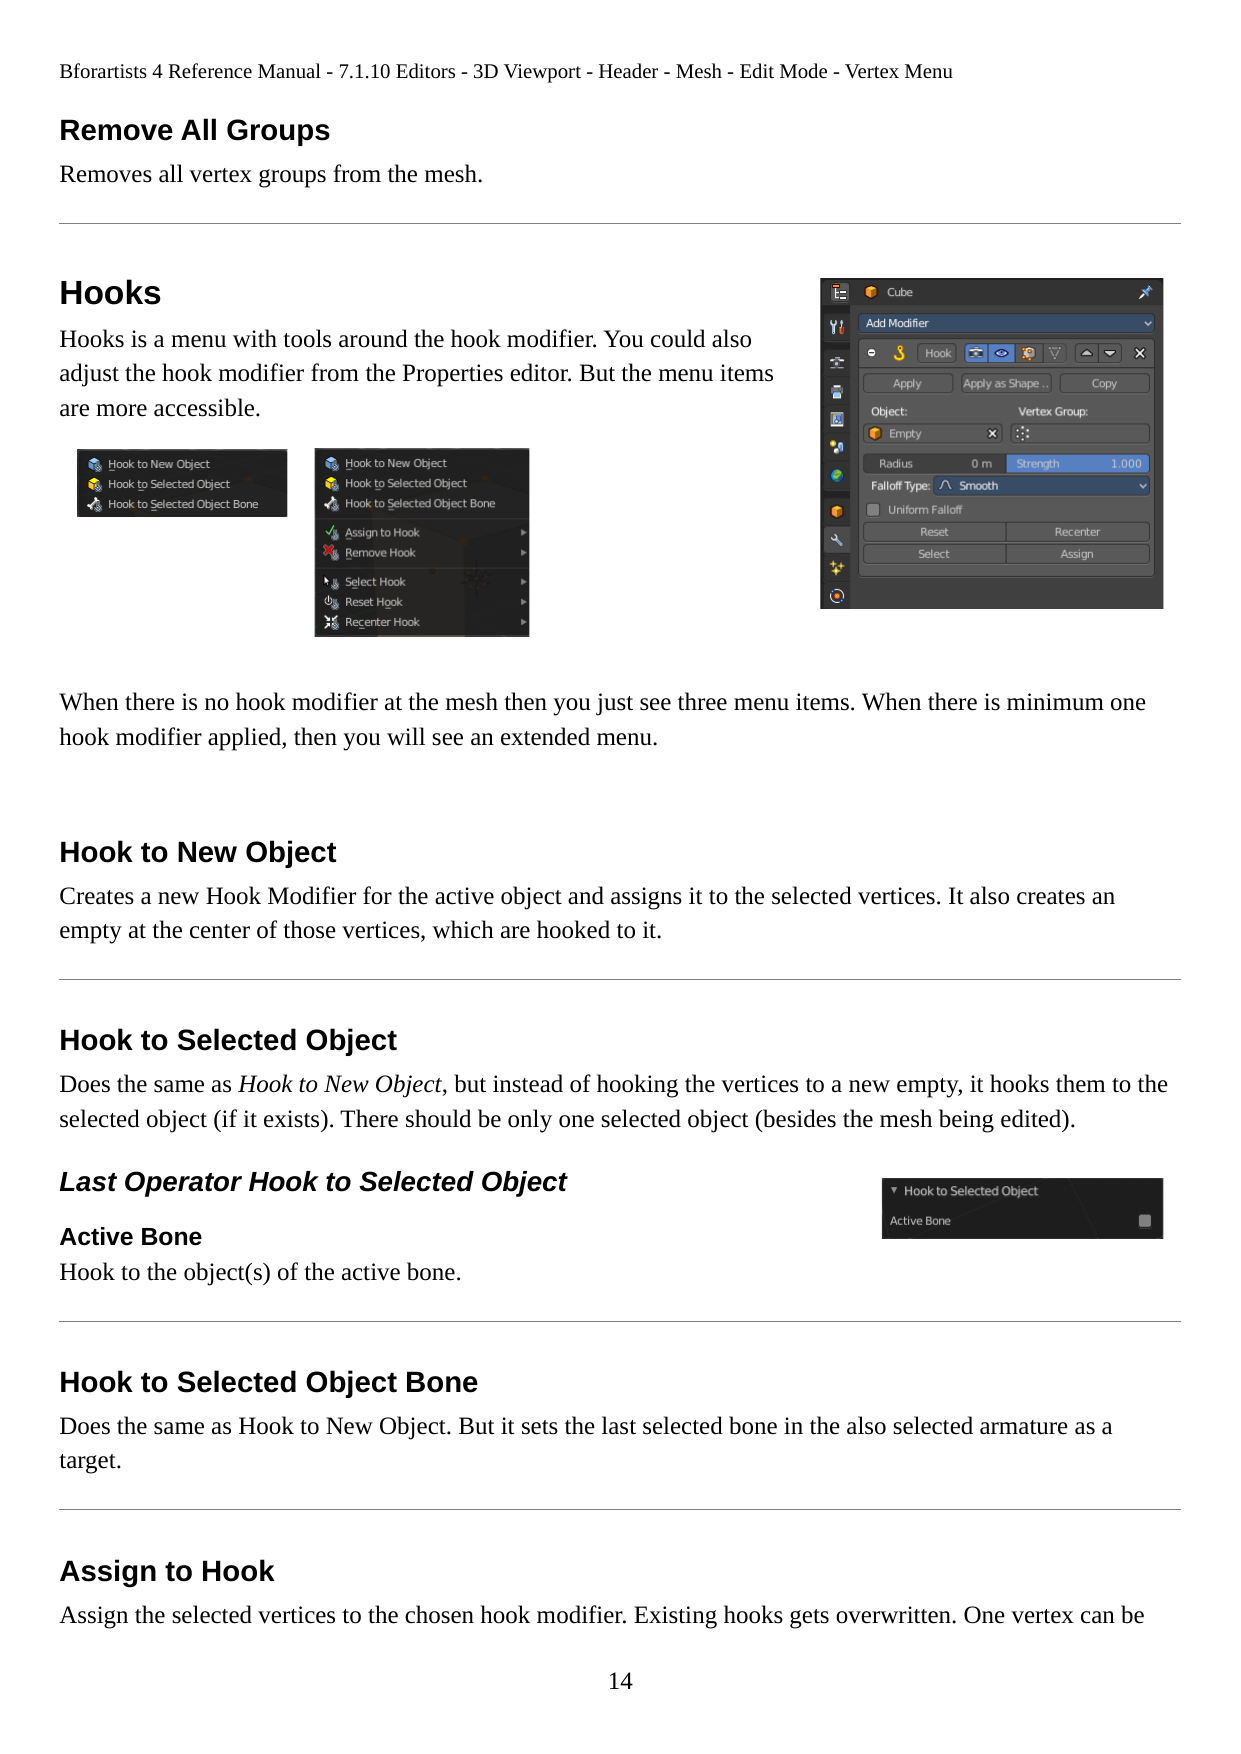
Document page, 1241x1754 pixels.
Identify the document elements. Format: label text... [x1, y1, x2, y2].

text When there is no hook modifier at the mesh then you just see three menu items. When there is minimum one hook modifier applied, then you will see an extended menu. [59, 687, 1181, 751]
text Hooks is a menu with tools around the hook modifier. You could also adjust the hook modifier from the Properties editor. But the menu items are more accessible. [59, 324, 820, 422]
subtitle Hook to Selected Object Bone [59, 1365, 1181, 1399]
picture [881, 1178, 1164, 1239]
text Creates a new Hook Modifier for the active object and assigns it to the selected vertices. It also creates an empty at the center of those vertices, which are hooked to it. [59, 881, 1181, 944]
subtitle Last Operator Hook to Selected Object [59, 1165, 1181, 1197]
text Assign the selected vertices to the chosen hook modifier. Existing hooks gets overwritten. One vertex can be [59, 1600, 1181, 1628]
text Does the same as Hook to New Object. But it sets the last selected bone in the also selected armature as a target. [59, 1411, 1181, 1474]
subtitle Assign to Hook [59, 1553, 1181, 1587]
subtitle Remove All Groups [59, 113, 1181, 146]
subtitle Active Bone [59, 1222, 1181, 1251]
picture [77, 449, 288, 517]
text Hook to the object(s) of the active bone. [59, 1257, 1181, 1286]
text Does the same as Hook to New Object, but instead of hooking the vertices to a new empty, it hooks them to the selected object (if it exists). There should be only one selected object (besides the mesh being edited). [59, 1069, 1181, 1133]
picture [314, 448, 530, 637]
subtitle Hook to New Object [59, 834, 1181, 868]
subtitle Hooks [59, 273, 1181, 312]
subtitle Hook to Selected Object [59, 1023, 1181, 1057]
picture [820, 278, 1164, 609]
text Removes all vertex groups from the mesh. [59, 159, 1181, 188]
